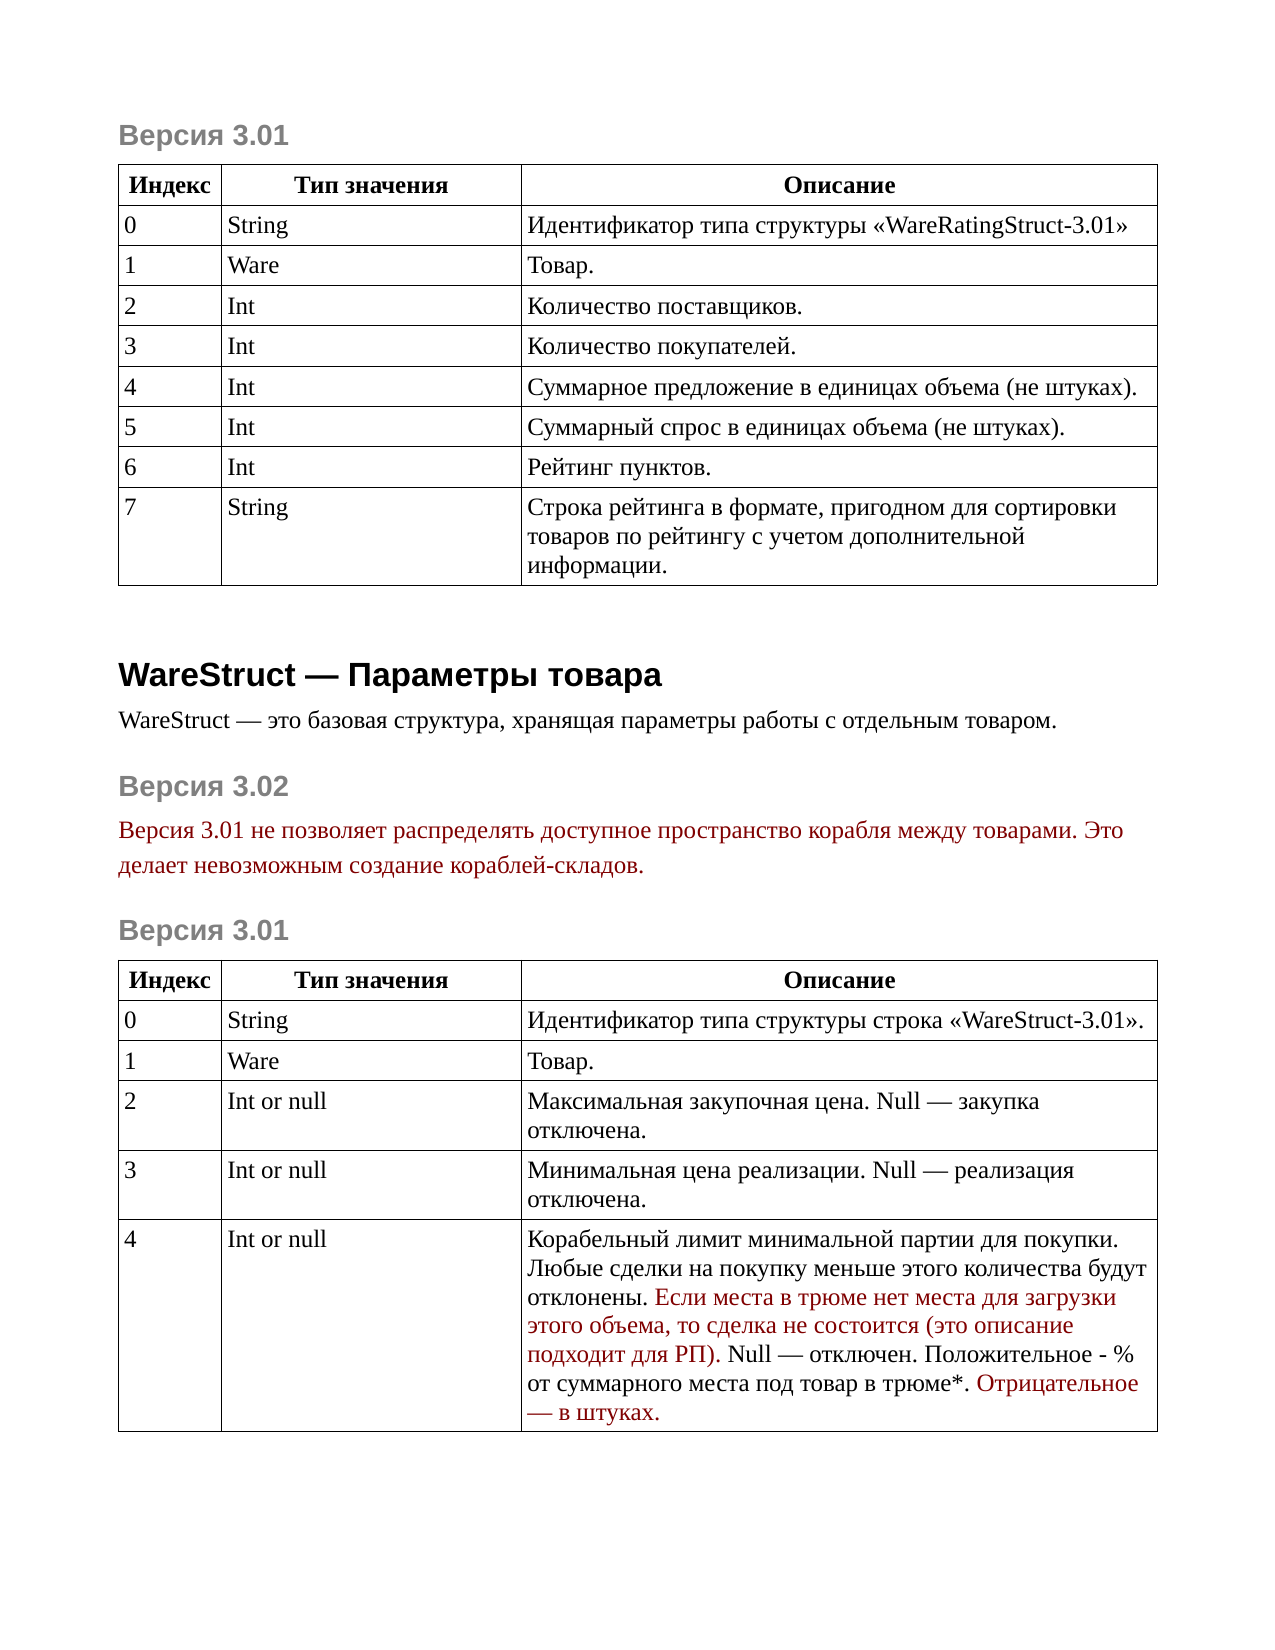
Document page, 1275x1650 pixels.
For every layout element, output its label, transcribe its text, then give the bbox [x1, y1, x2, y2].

table_cell Минимальная цена реализации. Null — реализация отключена. [522, 1151, 1157, 1218]
subtitle Версия 3.02 [118, 769, 1157, 803]
table_cell Идентификатор типа структуры строка «WareStruct-3.01». [522, 1001, 1157, 1040]
table_cell 3 [119, 1151, 221, 1218]
table_header Индекс [119, 165, 221, 204]
table_cell Int or null [222, 1220, 521, 1431]
table_cell 6 [119, 447, 221, 487]
subtitle WareStruct — Параметры товара [118, 654, 1157, 693]
table_cell Int or null [222, 1081, 521, 1149]
table_cell Строка рейтинга в формате, пригодном для сортировки товаров по рейтингу с учетом дополнительной информации. [522, 488, 1157, 584]
table_cell Корабельный лимит минимальной партии для покупки. Любые сделки на покупку меньше этого количества будут отклонены. Если места в трюме нет места для загрузки этого объема, то сделка не состоится (это описание подходит для РП). Null — отключен. Положительное - % от суммарного места под товар в трюме*. Отрицательное — в штуках. [522, 1220, 1157, 1431]
table_cell 1 [119, 246, 221, 285]
table_cell Int [222, 286, 521, 325]
text Версия 3.01 не позволяет распределять доступное пространство корабля между товарами. Это делает невозможным создание кораблей-складов. [118, 815, 1157, 878]
table_cell Идентификатор типа структуры «WareRatingStruct-3.01» [522, 206, 1157, 245]
table_cell Int or null [222, 1151, 521, 1218]
table_cell Количество покупателей. [522, 326, 1157, 366]
table_cell Товар. [522, 246, 1157, 285]
table_cell 3 [119, 326, 221, 366]
table_cell Максимальная закупочная цена. Null — закупка отключена. [522, 1081, 1157, 1149]
table_cell Int [222, 326, 521, 366]
table_cell Int [222, 407, 521, 446]
table_header Индекс [119, 961, 221, 1000]
table_header Тип значения [222, 961, 521, 1000]
table_cell 7 [119, 488, 221, 584]
table_cell 4 [119, 367, 221, 406]
table_cell 4 [119, 1220, 221, 1431]
table_cell Количество поставщиков. [522, 286, 1157, 325]
table_cell 2 [119, 286, 221, 325]
table_cell 1 [119, 1041, 221, 1080]
table_header Описание [522, 165, 1157, 204]
table_cell String [222, 488, 521, 584]
table_cell Int [222, 367, 521, 406]
table_cell 2 [119, 1081, 221, 1149]
table_cell Рейтинг пунктов. [522, 447, 1157, 487]
table_header Тип значения [222, 165, 521, 204]
table_cell String [222, 206, 521, 245]
subtitle Версия 3.01 [118, 913, 1157, 947]
table_cell 0 [119, 206, 221, 245]
table_cell Суммарный спрос в единицах объема (не штуках). [522, 407, 1157, 446]
table_cell 5 [119, 407, 221, 446]
subtitle Версия 3.01 [118, 118, 1157, 152]
table_header Описание [522, 961, 1157, 1000]
table_cell Товар. [522, 1041, 1157, 1080]
table_cell Int [222, 447, 521, 487]
table_cell 0 [119, 1001, 221, 1040]
table_cell String [222, 1001, 521, 1040]
text WareStruct — это базовая структура, хранящая параметры работы с отдельным товаром. [118, 706, 1157, 734]
table_cell Суммарное предложение в единицах объема (не штуках). [522, 367, 1157, 406]
table_cell Ware [222, 1041, 521, 1080]
table_cell Ware [222, 246, 521, 285]
